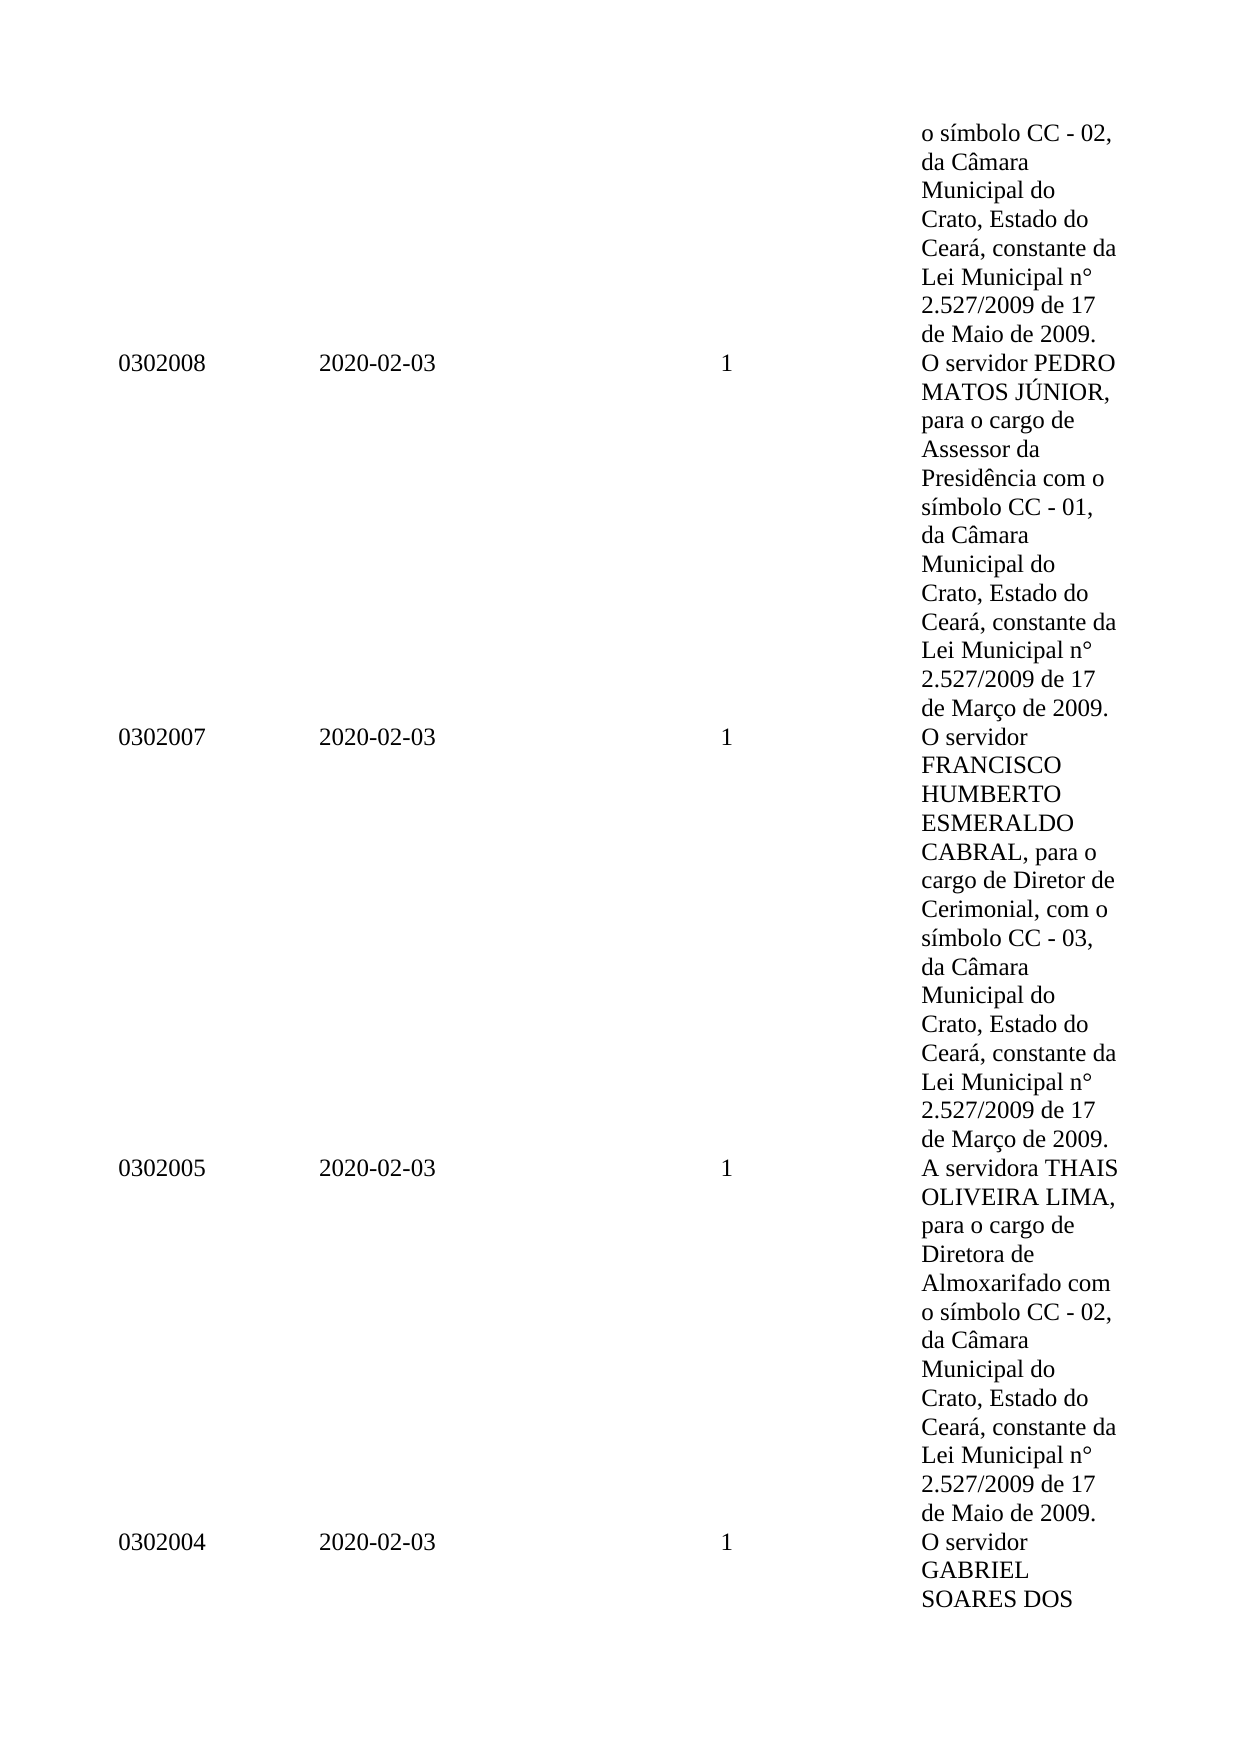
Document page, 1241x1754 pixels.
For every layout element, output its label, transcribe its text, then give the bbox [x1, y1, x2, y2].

table_cell [720, 118, 921, 348]
table_cell [520, 1527, 720, 1613]
table_cell [520, 1153, 720, 1527]
table_cell 1 [720, 722, 921, 1153]
table_cell 1 [720, 1527, 921, 1613]
table_cell 2020-02-03 [319, 1527, 519, 1613]
table_cell [118, 118, 319, 348]
table_cell O servidor GABRIEL SOARES DOS [921, 1527, 1122, 1613]
table_cell O servidor FRANCISCO HUMBERTO ESMERALDO CABRAL, para o cargo de Diretor de Cerimonial, com o símbolo CC - 03, da Câmara Municipal do Crato, Estado do Ceará, constante da Lei Municipal n° 2.527/2009 de 17 de Março de 2009. [921, 722, 1122, 1153]
table_cell O servidor PEDRO MATOS JÚNIOR, para o cargo de Assessor da Presidência com o símbolo CC - 01, da Câmara Municipal do Crato, Estado do Ceará, constante da Lei Municipal n° 2.527/2009 de 17 de Março de 2009. [921, 348, 1122, 722]
table_cell 0302007 [118, 722, 319, 1153]
table_cell 2020-02-03 [319, 722, 519, 1153]
table_cell [520, 118, 720, 348]
table_cell [520, 348, 720, 722]
table_cell 0302005 [118, 1153, 319, 1527]
table_cell A servidora THAIS OLIVEIRA LIMA, para o cargo de Diretora de Almoxarifado com o símbolo CC - 02, da Câmara Municipal do Crato, Estado do Ceará, constante da Lei Municipal n° 2.527/2009 de 17 de Maio de 2009. [921, 1153, 1122, 1527]
table_cell 0302004 [118, 1527, 319, 1613]
table_cell 2020-02-03 [319, 348, 519, 722]
table_cell [520, 722, 720, 1153]
table_cell [319, 118, 519, 348]
table_cell 2020-02-03 [319, 1153, 519, 1527]
table_cell 1 [720, 1153, 921, 1527]
table_cell o símbolo CC - 02, da Câmara Municipal do Crato, Estado do Ceará, constante da Lei Municipal n° 2.527/2009 de 17 de Maio de 2009. [921, 118, 1122, 348]
table_cell 1 [720, 348, 921, 722]
table_cell 0302008 [118, 348, 319, 722]
